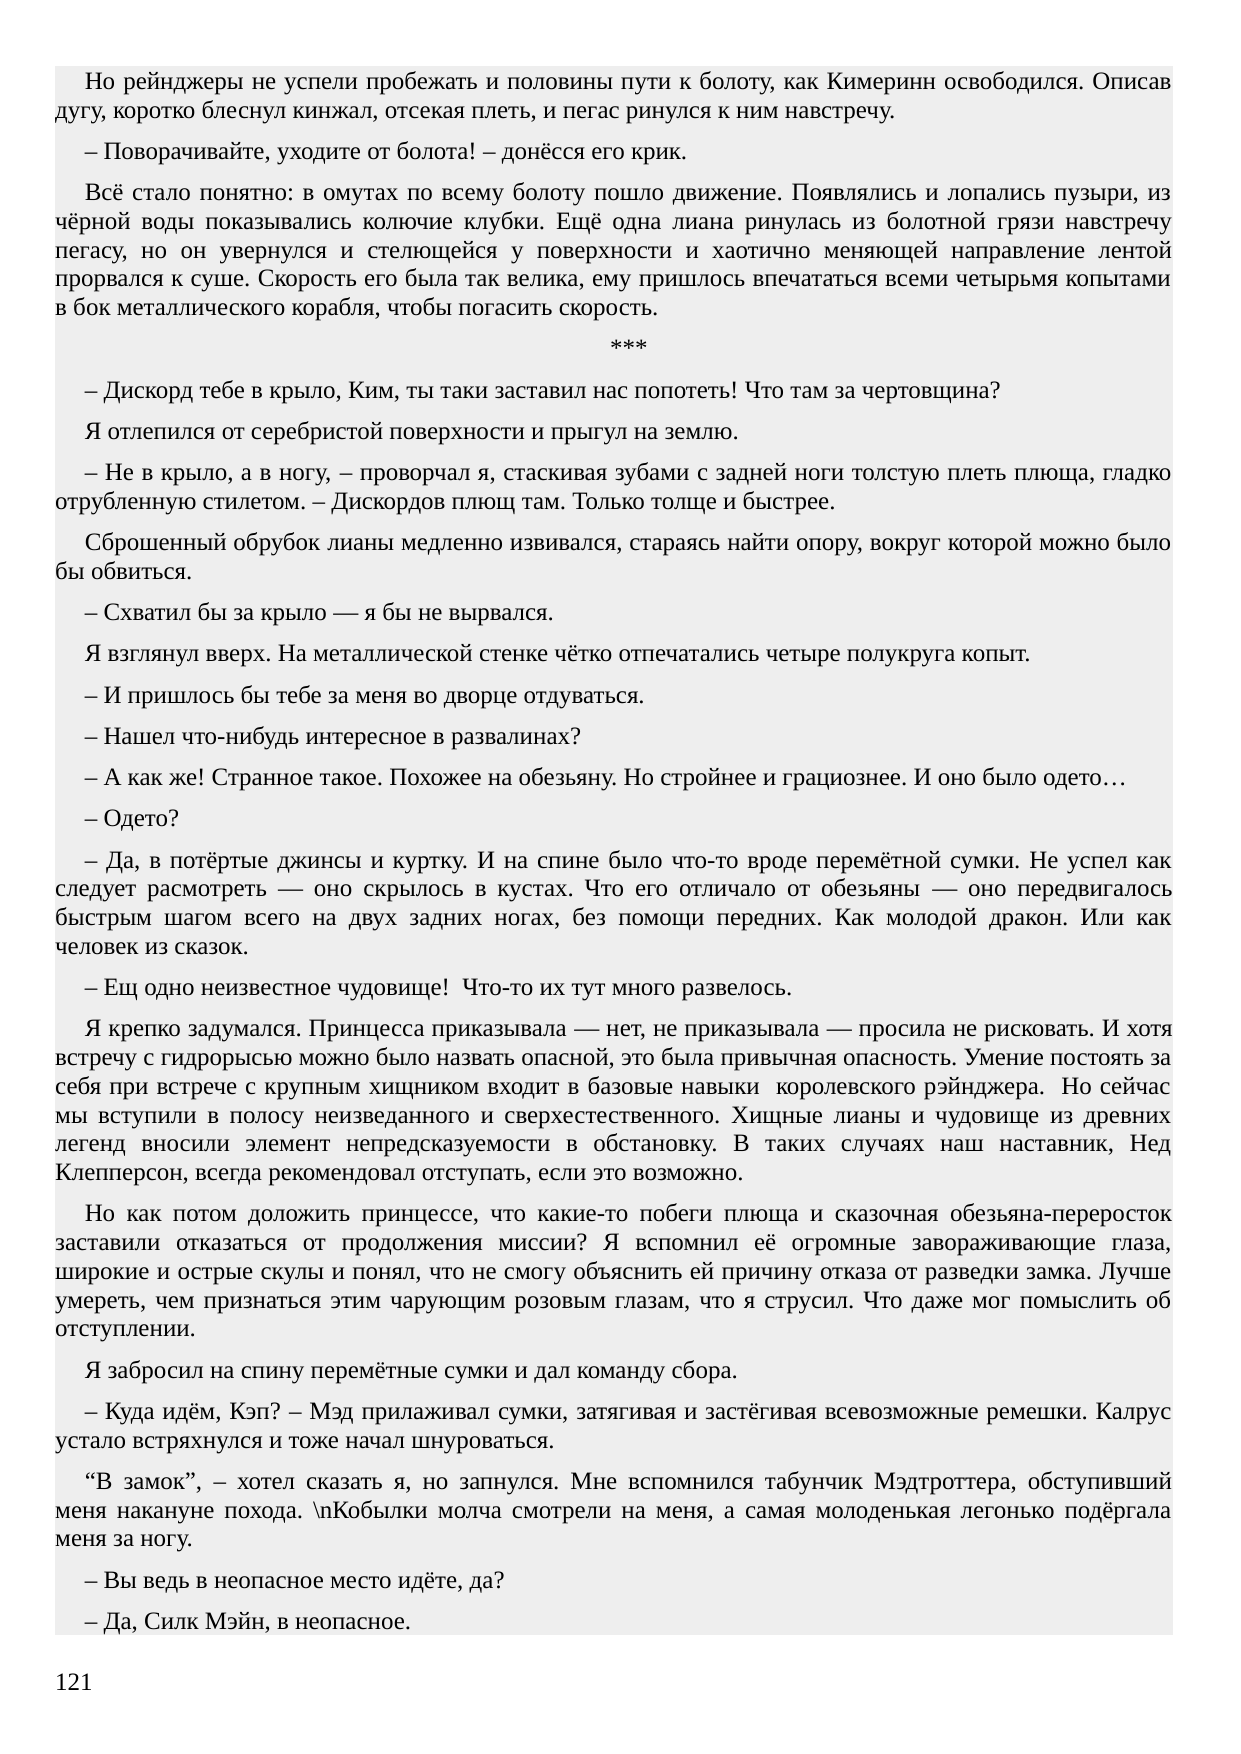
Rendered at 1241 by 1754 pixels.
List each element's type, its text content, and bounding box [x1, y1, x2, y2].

text – Нашел что-нибудь интересное в развалинах? [55, 721, 1173, 750]
text – Да, Силк Мэйн, в неопасное. [55, 1606, 1173, 1635]
text – Не в крыло, а в ногу, – проворчал я, стаскивая зубами с задней ноги толстую плеть плюща, гладко отрубленную стилетом. – Дискордов плющ там. Только толще и быстрее. [55, 457, 1173, 515]
text Я взглянул вверх. На металлической стенке чётко отпечатались четыре полукруга копыт. [55, 638, 1173, 667]
text – Куда идём, Кэп? – Мэд прилаживал сумки, затягивая и застёгивая всевозможные ремешки. Калрус устало встряхнулся и тоже начал шнуроваться. [55, 1396, 1173, 1453]
text – И пришлось бы тебе за меня во дворце отдуваться. [55, 680, 1173, 708]
text – Одето? [55, 803, 1173, 832]
text Сброшенный обрубок лианы медленно извивался, стараясь найти опору, вокруг которой можно было бы обвиться. [55, 527, 1173, 585]
text Я крепко задумался. Принцесса приказывала — нет, не приказывала — просила не рисковать. И хотя встречу с гидрорысью можно было назвать опасной, это была привычная опасность. Умение постоять за себя при встрече с крупным хищником входит в базовые навыки королевского рэйнджера. Но сейчас мы вступили в полосу неизведанного и сверхестественного. Хищные лианы и чудовище из древних легенд вносили элемент непредсказуемости в обстановку. В таких случаях наш наставник, Нед Клепперсон, всегда рекомендовал отступать, если это возможно. [55, 1013, 1173, 1186]
text Всё стало понятно: в омутах по всему болоту пошло движение. Появлялись и лопались пузыри, из чёрной воды показывались колючие клубки. Ещё одна лиана ринулась из болотной грязи навстречу пегасу, но он увернулся и стелющейся у поверхности и хаотично меняющей направление лентой прорвался к суше. Скорость его была так велика, ему пришлось впечататься всеми четырьмя копытами в бок металлического корабля, чтобы погасить скорость. [55, 177, 1173, 321]
text – Поворачивайте, уходите от болота! – донёсся его крик. [55, 136, 1173, 165]
text Я забросил на спину перемётные сумки и дал команду сбора. [55, 1355, 1173, 1383]
text – А как же! Странное такое. Похожее на обезьяну. Но стройнее и грациознее. И оно было одето… [55, 762, 1173, 791]
text – Схватил бы за крыло — я бы не вырвался. [55, 597, 1173, 626]
text “В замок”, – хотел сказать я, но запнулся. Мне вспомнился табунчик Мэдтроттера, обступивший меня накануне похода. \nКобылки молча смотрели на меня, а самая молоденькая легонько подёргала меня за ногу. [55, 1466, 1173, 1552]
text – Вы ведь в неопасное место идёте, да? [55, 1565, 1173, 1593]
text Но как потом доложить принцессе, что какие-то побеги плюща и сказочная обезьяна-переросток заставили отказаться от продолжения миссии? Я вспомнил её огромные завораживающие глаза, широкие и острые скулы и понял, что не смогу объяснить ей причину отказа от разведки замка. Лучше умереть, чем признаться этим чарующим розовым глазам, что я струсил. Что даже мог помыслить об отступлении. [55, 1198, 1173, 1342]
text *** [55, 333, 1173, 362]
text – Дискорд тебе в крыло, Ким, ты таки заставил нас попотеть! Что там за чертовщина? [55, 375, 1173, 403]
text Но рейнджеры не успели пробежать и половины пути к болоту, как Кимеринн освободился. Описав дугу, коротко блеснул кинжал, отсекая плеть, и пегас ринулся к ним навстречу. [55, 66, 1173, 123]
text – Да, в потёртые джинсы и куртку. И на спине было что-то вроде перемётной сумки. Не успел как следует расмотреть — оно скрылось в кустах. Что его отличало от обезьяны — оно передвигалось быстрым шагом всего на двух задних ногах, без помощи передних. Как молодой дракон. Или как человек из сказок. [55, 845, 1173, 960]
text Я отлепился от серебристой поверхности и прыгул на землю. [55, 416, 1173, 445]
text – Ещ одно неизвестное чудовище! Что-то их тут много развелось. [55, 972, 1173, 1001]
